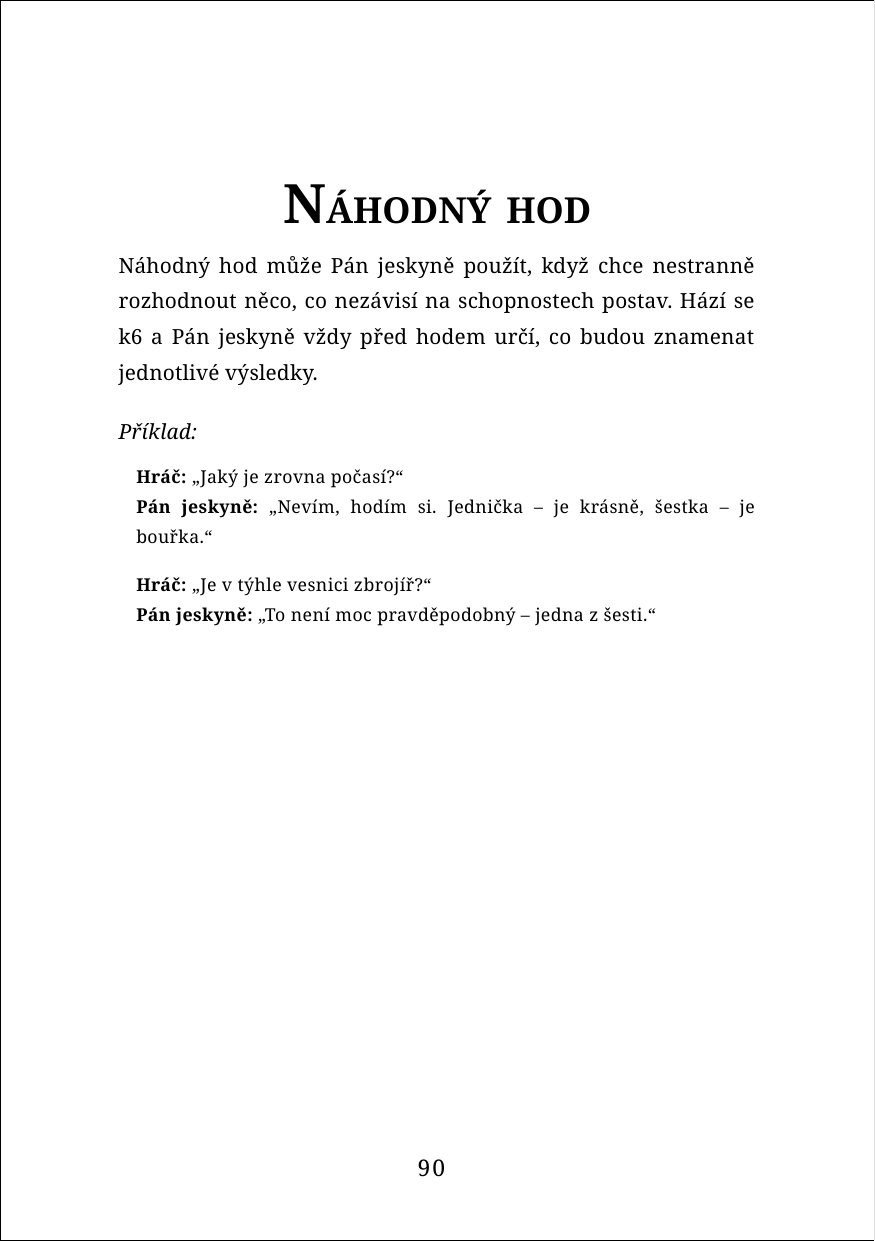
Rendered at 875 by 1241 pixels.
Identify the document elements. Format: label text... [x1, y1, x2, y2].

text Náhodný hod může Pán jeskyně použít, když chce nestranně rozhodnout něco, co nezávisí na schopnostech postav. Hází se k6 a Pán jeskyně vždy před hodem určí, co budou znamenat jednotlivé výsledky. [118, 251, 756, 386]
text Hráč: „Je v týhle vesnici zbrojíř?“ Pán jeskyně: „To není moc pravděpodobný – jedna z šesti.“ [136, 572, 756, 627]
subtitle Náhodný hod [118, 166, 756, 239]
text Příklad: [118, 417, 756, 445]
text Hráč: „Jaký je zrovna počasí?“ Pán jeskyně: „Nevím, hodím si. Jednička – je krásně, šestka – je bouřka.“ [136, 464, 756, 549]
